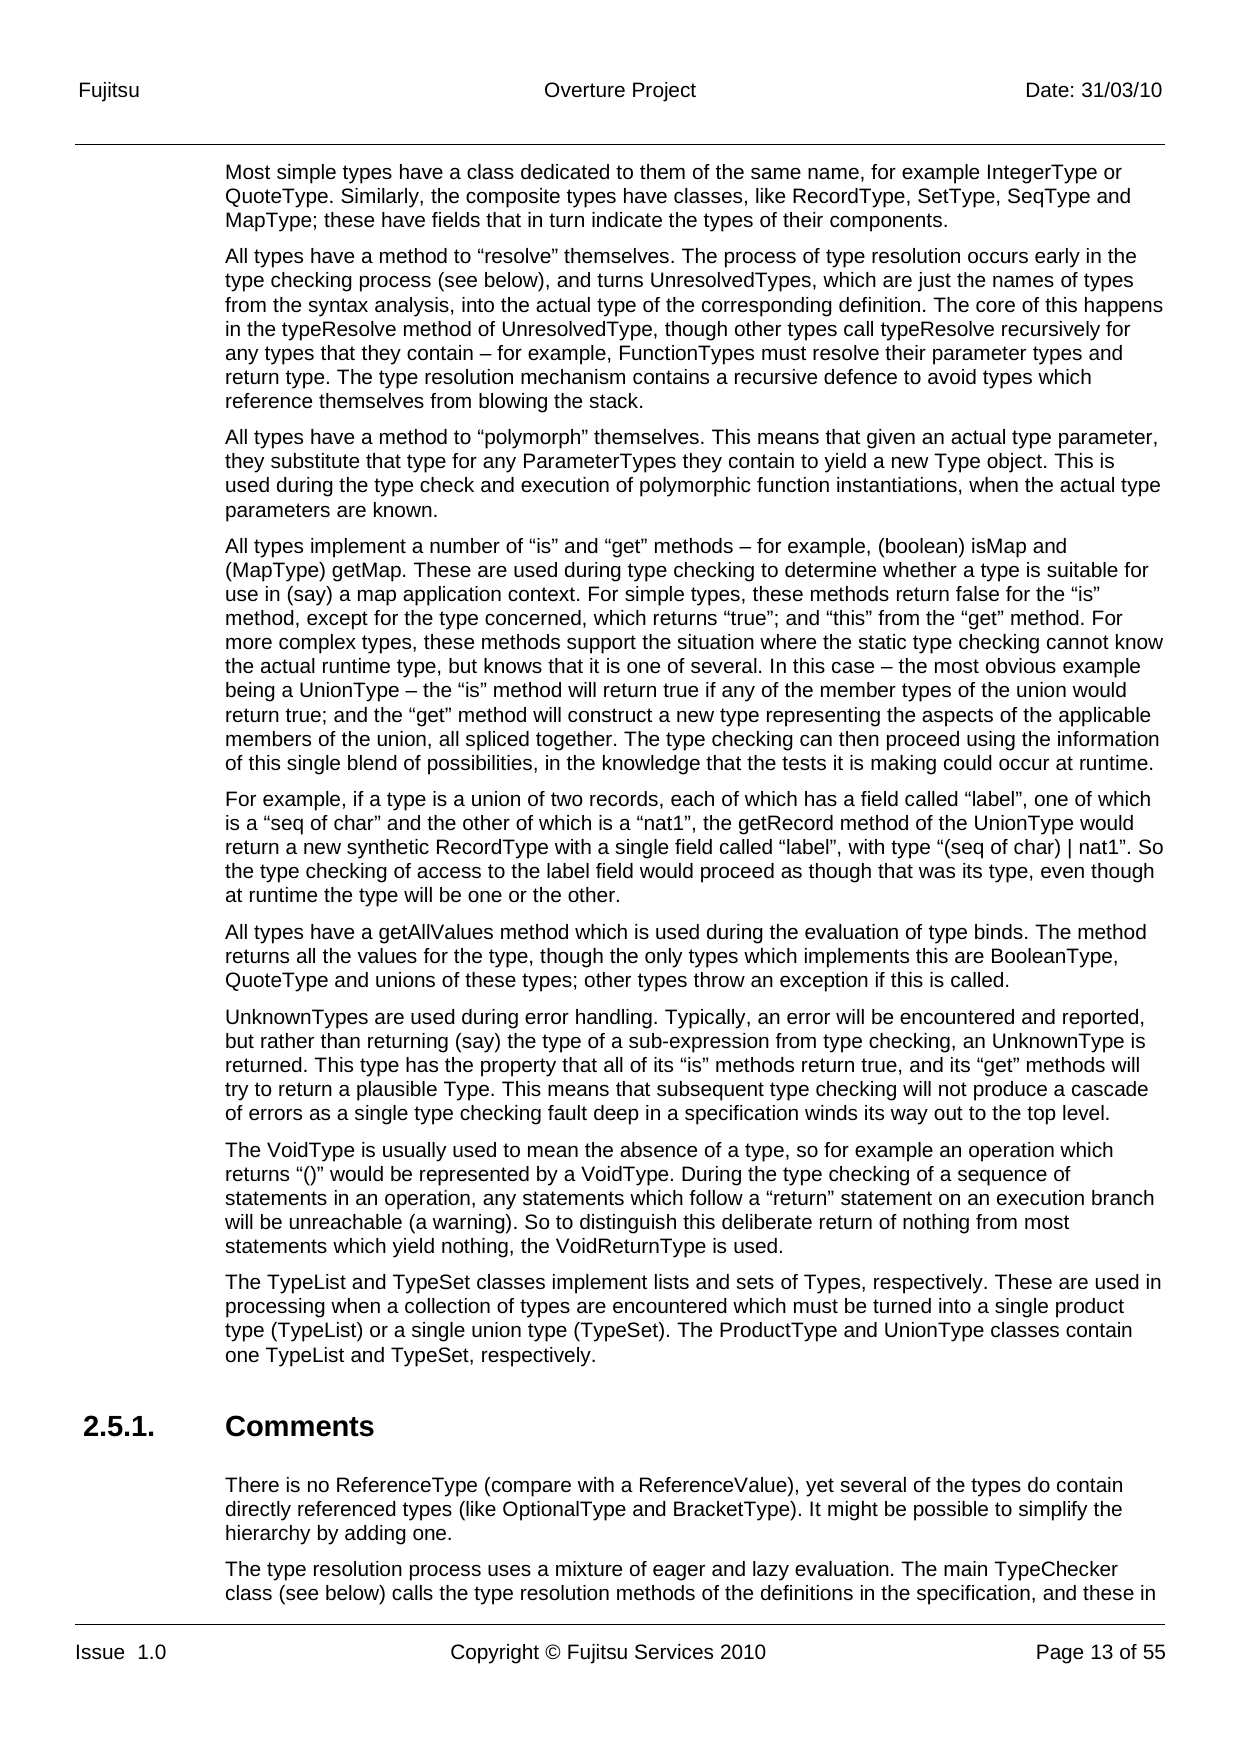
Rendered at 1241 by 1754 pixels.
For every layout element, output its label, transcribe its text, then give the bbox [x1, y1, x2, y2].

text There is no ReferenceType (compare with a ReferenceValue), yet several of the types do contain directly referenced types (like OptionalType and BracketType). It might be possible to simplify the hierarchy by adding one. [225, 1473, 1165, 1545]
text For example, if a type is a union of two records, each of which has a field called “label”, one of which is a “seq of char” and the other of which is a “nat1”, the getRecord method of the UnionType would return a new synthetic RecordType with a single field called “label”, with type “(seq of char) | nat1”. So the type checking of access to the label field would proceed as though that was its type, even though at runtime the type will be one or the other. [225, 787, 1165, 907]
subtitle Comments [75, 1409, 1165, 1443]
text Most simple types have a class dedicated to them of the same name, for example IntegerType or QuoteType. Similarly, the composite types have classes, like RecordType, SetType, SeqType and MapType; these have fields that in turn indicate the types of their components. [225, 160, 1165, 232]
text All types have a method to “polymorph” themselves. This means that given an actual type parameter, they substitute that type for any ParameterTypes they contain to yield a new Type object. This is used during the type check and execution of polymorphic function instantiations, when the actual type parameters are known. [225, 425, 1165, 522]
text UnknownTypes are used during error handling. Typically, an error will be encountered and reported, but rather than returning (say) the type of a sub-expression from type checking, an UnknownType is returned. This type has the property that all of its “is” methods return true, and its “get” methods will try to return a plausible Type. This means that subsequent type checking will not produce a cascade of errors as a single type checking fault deep in a specification winds its way out to the top level. [225, 1005, 1165, 1125]
text The TypeList and TypeSet classes implement lists and sets of Types, respectively. These are used in processing when a collection of types are encountered which must be turned into a single product type (TypeList) or a single union type (TypeSet). The ProductType and UnionType classes contain one TypeList and TypeSet, respectively. [225, 1270, 1165, 1367]
text All types have a getAllValues method which is used during the evaluation of type binds. The method returns all the values for the type, though the only types which implements this are BooleanType, QuoteType and unions of these types; other types throw an exception if this is called. [225, 920, 1165, 992]
text All types implement a number of “is” and “get” methods – for example, (boolean) isMap and (MapType) getMap. These are used during type checking to determine whether a type is suitable for use in (say) a map application context. For simple types, these methods return false for the “is” method, except for the type concerned, which returns “true”; and “this” from the “get” method. For more complex types, these methods support the situation where the static type checking cannot know the actual runtime type, but knows that it is one of several. In this case – the most obvious example being a UnionType – the “is” method will return true if any of the member types of the union would return true; and the “get” method will construct a new type representing the aspects of the applicable members of the union, all spliced together. The type checking can then proceed using the information of this single blend of possibilities, in the knowledge that the tests it is making could occur at runtime. [225, 534, 1165, 775]
text All types have a method to “resolve” themselves. The process of type resolution occurs early in the type checking process (see below), and turns UnresolvedTypes, which are just the names of types from the syntax analysis, into the actual type of the corresponding definition. The core of this happens in the typeResolve method of UnresolvedType, though other types call typeResolve recursively for any types that they contain – for example, FunctionTypes must resolve their parameter types and return type. The type resolution mechanism contains a recursive defence to avoid types which reference themselves from blowing the stack. [225, 244, 1165, 413]
text The type resolution process uses a mixture of eager and lazy evaluation. The main TypeChecker class (see below) calls the type resolution methods of the definitions in the specification, and these in [225, 1557, 1165, 1605]
text The VoidType is usually used to mean the absence of a type, so for example an operation which returns “()” would be represented by a VoidType. During the type checking of a sequence of statements in an operation, any statements which follow a “return” statement on an execution branch will be unreachable (a warning). So to distinguish this deliberate return of nothing from most statements which yield nothing, the VoidReturnType is used. [225, 1137, 1165, 1258]
